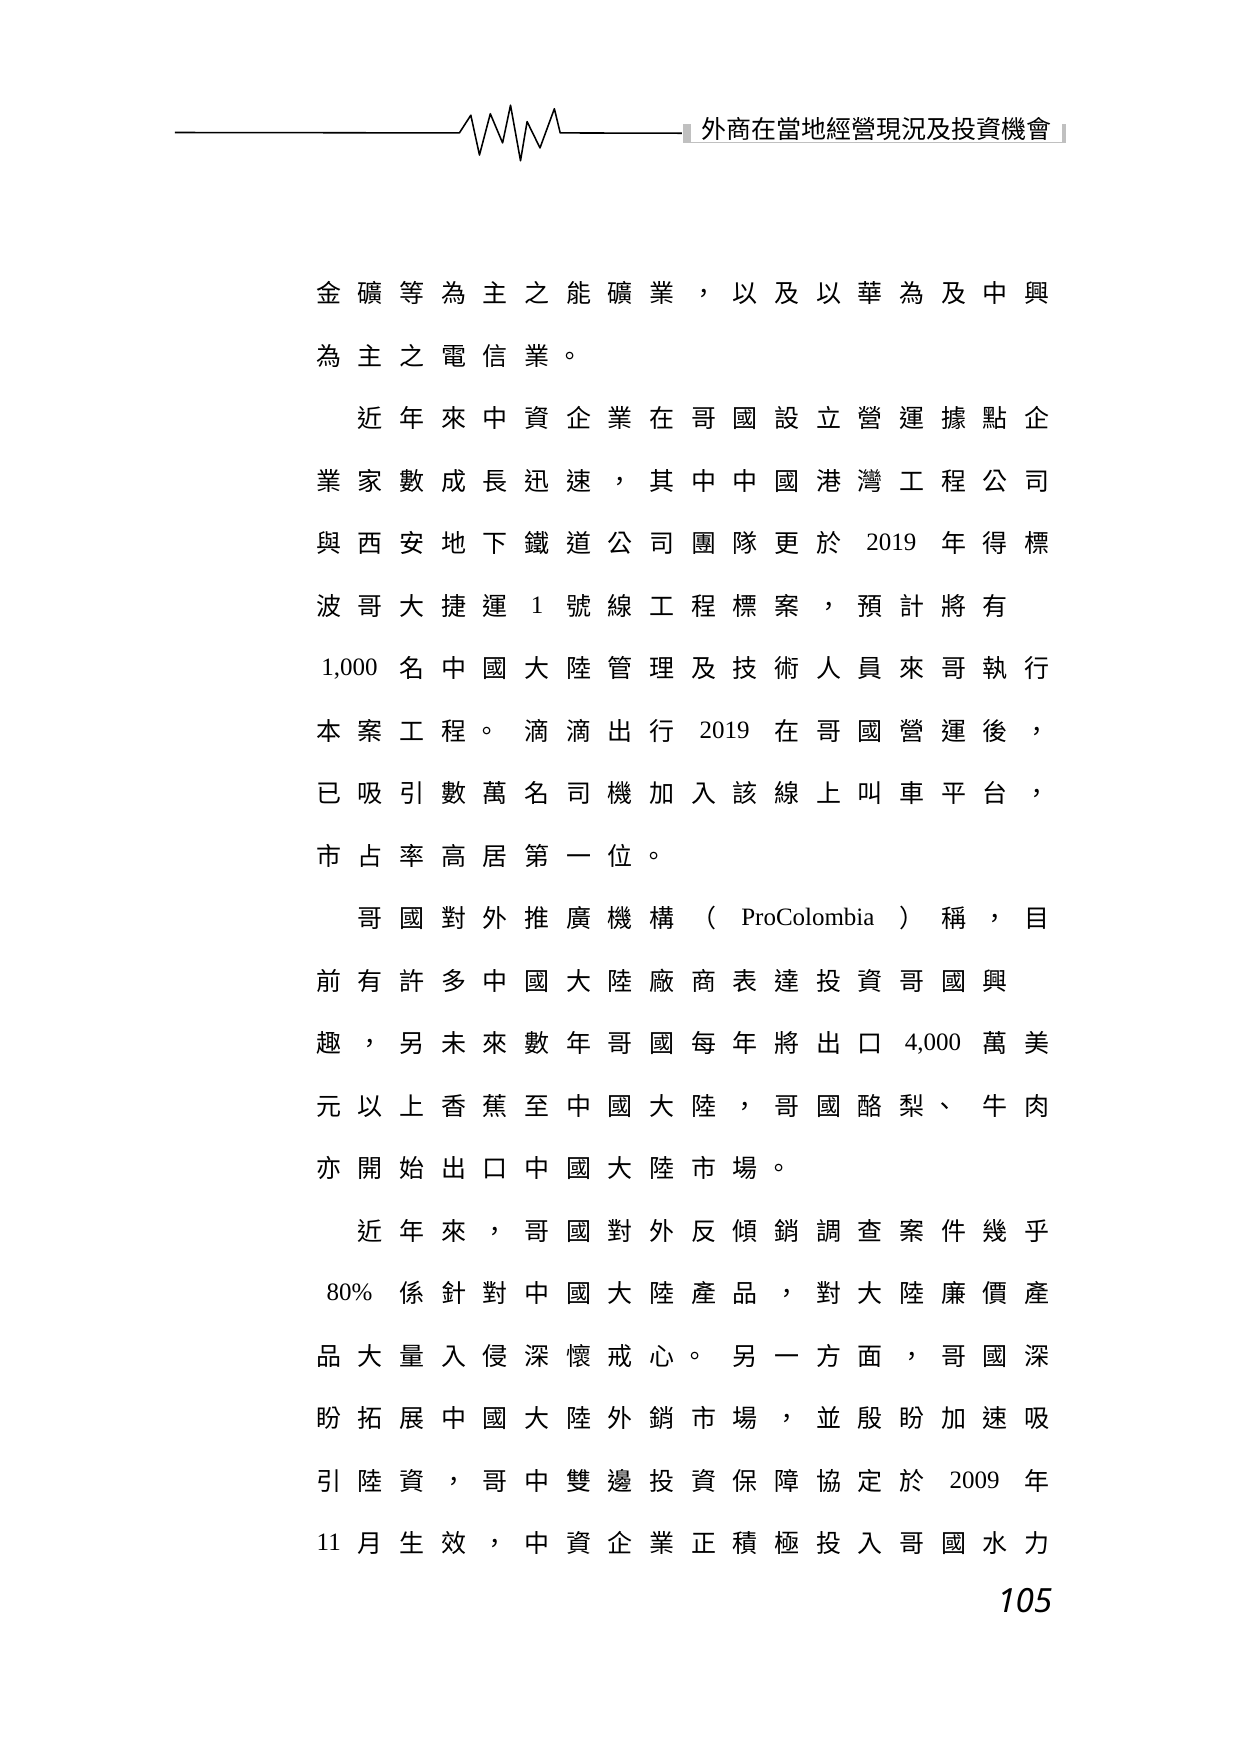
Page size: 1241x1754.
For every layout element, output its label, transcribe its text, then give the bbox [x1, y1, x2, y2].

text 金礦等為主之能礦業，以及以華為及中興為主之電信業。 [281, 250, 1058, 375]
text 近年來中資企業在哥國設立營運據點企業家數成長迅速，其中中國港灣工程公司與西安地下鐵道公司團隊更於2019年得標波哥大捷運1號線工程標案，預計將有1,000名中國大陸管理及技術人員來哥執行本案工程。滴滴出行2019在哥國營運後，已吸引數萬名司機加入該線上叫車平台，市占率高居第一位。 [281, 375, 1058, 875]
text 近年來，哥國對外反傾銷調查案件幾乎80%係針對中國大陸產品，對大陸廉價產品大量入侵深懷戒心。另一方面，哥國深盼拓展中國大陸外銷市場，並殷盼加速吸引陸資，哥中雙邊投資保障協定於2009年11月生效，中資企業正積極投入哥國水力 [281, 1188, 1058, 1563]
text 哥國對外推廣機構（ProColombia）稱，目前有許多中國大陸廠商表達投資哥國興趣，另未來數年哥國每年將出口4,000萬美元以上香蕉至中國大陸，哥國酪梨、牛肉亦開始出口中國大陸市場。 [281, 875, 1058, 1188]
